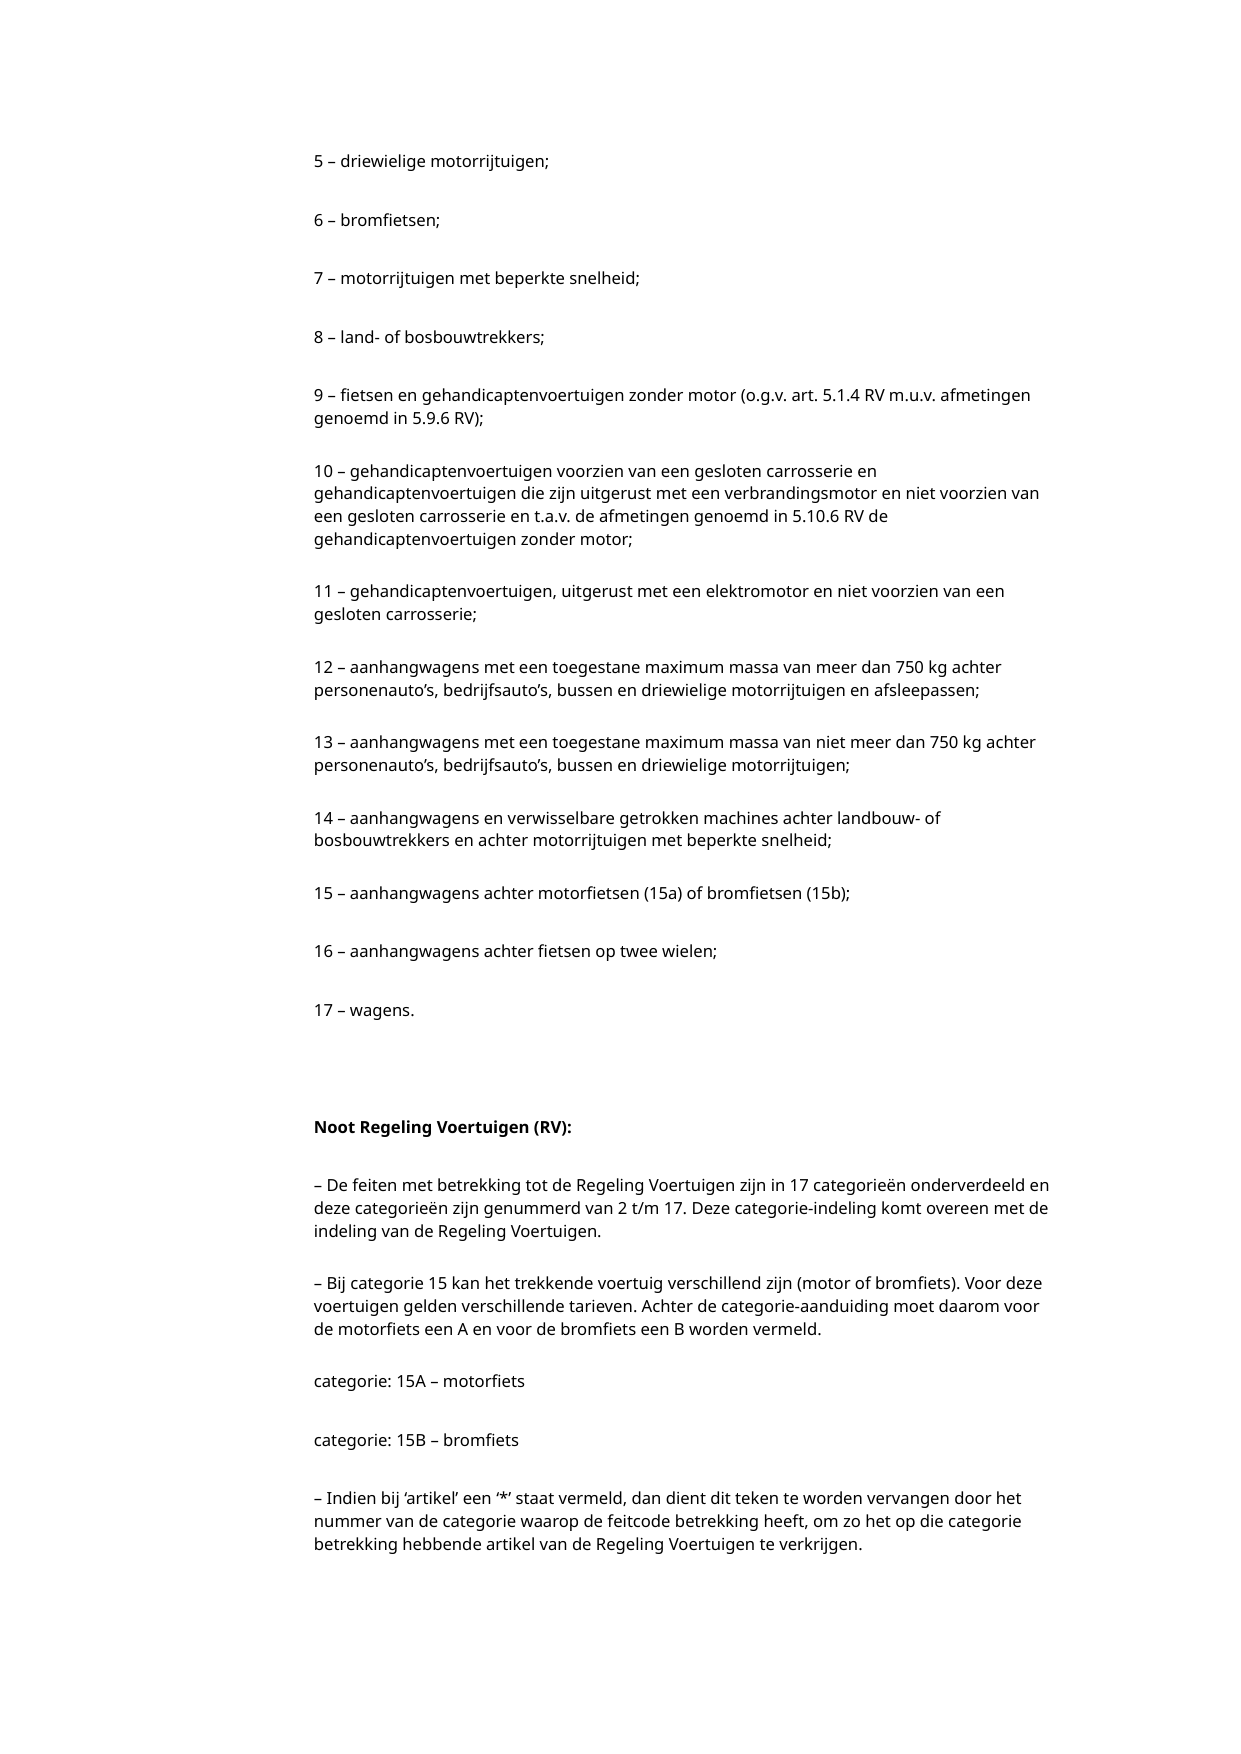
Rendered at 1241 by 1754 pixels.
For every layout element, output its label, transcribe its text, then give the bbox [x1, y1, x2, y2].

table_cell [281, 999, 314, 1057]
table_cell [233, 1115, 249, 1174]
table_cell 5 – driewielige motorrijtuigen; [314, 150, 1053, 208]
table_cell 11 – gehandicaptenvoertuigen, uitgerust met een elektromotor en niet voorzien van een gesloten carrosserie; [314, 580, 1053, 655]
table_cell [233, 882, 249, 940]
table_cell [233, 999, 249, 1057]
table_cell 12 – aanhangwagens met een toegestane maximum massa van meer dan 750 kg achter personenauto’s, bedrijfsauto’s, bussen en driewielige motorrijtuigen en afsleepassen; [314, 655, 1053, 731]
table_cell [249, 1174, 281, 1272]
table_cell – De feiten met betrekking tot de Regeling Voertuigen zijn in 17 categorieën onderverdeeld en deze categorieën zijn genummerd van 2 t/m 17. Deze categorie-indeling komt overeen met de indeling van de Regeling Voertuigen. [314, 1174, 1053, 1272]
table_cell 7 – motorrijtuigen met beperkte snelheid; [314, 267, 1053, 325]
table_cell [233, 267, 249, 325]
table_cell [249, 384, 281, 459]
table_cell [233, 209, 249, 267]
table_cell Noot Regeling Voertuigen (RV): [314, 1115, 1053, 1174]
table_cell [281, 459, 314, 580]
table_cell [233, 1272, 249, 1370]
table_cell 6 – bromfietsen; [314, 209, 1053, 267]
table_cell 15 – aanhangwagens achter motorfietsen (15a) of bromfietsen (15b); [314, 882, 1053, 940]
table_cell [233, 806, 249, 882]
table_cell 9 – fietsen en gehandicaptenvoertuigen zonder motor (o.g.v. art. 5.1.4 RV m.u.v. afmetingen genoemd in 5.9.6 RV); [314, 384, 1053, 459]
table_cell [281, 267, 314, 325]
table_cell [249, 459, 281, 580]
table_cell [281, 384, 314, 459]
table_cell [233, 731, 249, 806]
table_cell [249, 1487, 281, 1585]
table_cell [281, 150, 314, 208]
table_cell [249, 940, 281, 998]
table_cell [281, 1115, 314, 1174]
table_cell [249, 1115, 281, 1174]
table_cell [233, 384, 249, 459]
table_cell [281, 940, 314, 998]
table_cell [233, 1487, 249, 1585]
table_cell [233, 1174, 249, 1272]
table_cell [233, 655, 249, 731]
table_cell [233, 1370, 249, 1428]
table_cell [233, 1429, 249, 1487]
table_cell 17 – wagens. [314, 999, 1053, 1057]
table_cell [249, 1429, 281, 1487]
table_cell [249, 999, 281, 1057]
table_cell [249, 209, 281, 267]
table_cell categorie: 15A – motorfiets [314, 1370, 1053, 1428]
table_cell 8 – land- of bosbouwtrekkers; [314, 325, 1053, 384]
table_cell [281, 325, 314, 384]
table_cell [249, 1057, 281, 1115]
table_cell [281, 1272, 314, 1370]
table_cell [249, 655, 281, 731]
table_cell [281, 1429, 314, 1487]
table_cell [249, 150, 281, 208]
table_cell [249, 731, 281, 806]
table_cell 14 – aanhangwagens en verwisselbare getrokken machines achter landbouw- of bosbouwtrekkers en achter motorrijtuigen met beperkte snelheid; [314, 806, 1053, 882]
table_cell [249, 267, 281, 325]
table_cell – Indien bij ‘artikel’ een ‘*’ staat vermeld, dan dient dit teken te worden vervangen door het nummer van de categorie waarop de feitcode betrekking heeft, om zo het op die categorie betrekking hebbende artikel van de Regeling Voertuigen te verkrijgen. [314, 1487, 1053, 1585]
table_cell [233, 940, 249, 998]
table_cell – Bij categorie 15 kan het trekkende voertuig verschillend zijn (motor of bromfiets). Voor deze voertuigen gelden verschillende tarieven. Achter de categorie-aanduiding moet daarom voor de motorfiets een A en voor de bromfiets een B worden vermeld. [314, 1272, 1053, 1370]
table_cell [281, 1487, 314, 1585]
table_cell [233, 325, 249, 384]
table_cell [249, 1370, 281, 1428]
table_cell [281, 655, 314, 731]
table_cell [233, 150, 249, 208]
table_cell [233, 459, 249, 580]
table_cell [249, 580, 281, 655]
table_cell [249, 806, 281, 882]
table_cell [249, 1272, 281, 1370]
table_cell [233, 1057, 249, 1115]
table_cell [281, 731, 314, 806]
table_cell 10 – gehandicaptenvoertuigen voorzien van een gesloten carrosserie en gehandicaptenvoertuigen die zijn uitgerust met een verbrandingsmotor en niet voorzien van een gesloten carrosserie en t.a.v. de afmetingen genoemd in 5.10.6 RV de gehandicaptenvoertuigen zonder motor; [314, 459, 1053, 580]
table_cell [249, 325, 281, 384]
table_cell [281, 580, 314, 655]
table_cell [281, 209, 314, 267]
table_cell [233, 580, 249, 655]
table_cell [281, 806, 314, 882]
table_cell [281, 1370, 314, 1428]
table_cell [281, 1174, 314, 1272]
table_cell 13 – aanhangwagens met een toegestane maximum massa van niet meer dan 750 kg achter personenauto’s, bedrijfsauto’s, bussen en driewielige motorrijtuigen; [314, 731, 1053, 806]
table_cell categorie: 15B – bromfiets [314, 1429, 1053, 1487]
table_cell [281, 882, 314, 940]
table_cell [281, 1057, 314, 1115]
table_cell 16 – aanhangwagens achter fietsen op twee wielen; [314, 940, 1053, 998]
table_cell [314, 1057, 1053, 1115]
table_cell [249, 882, 281, 940]
